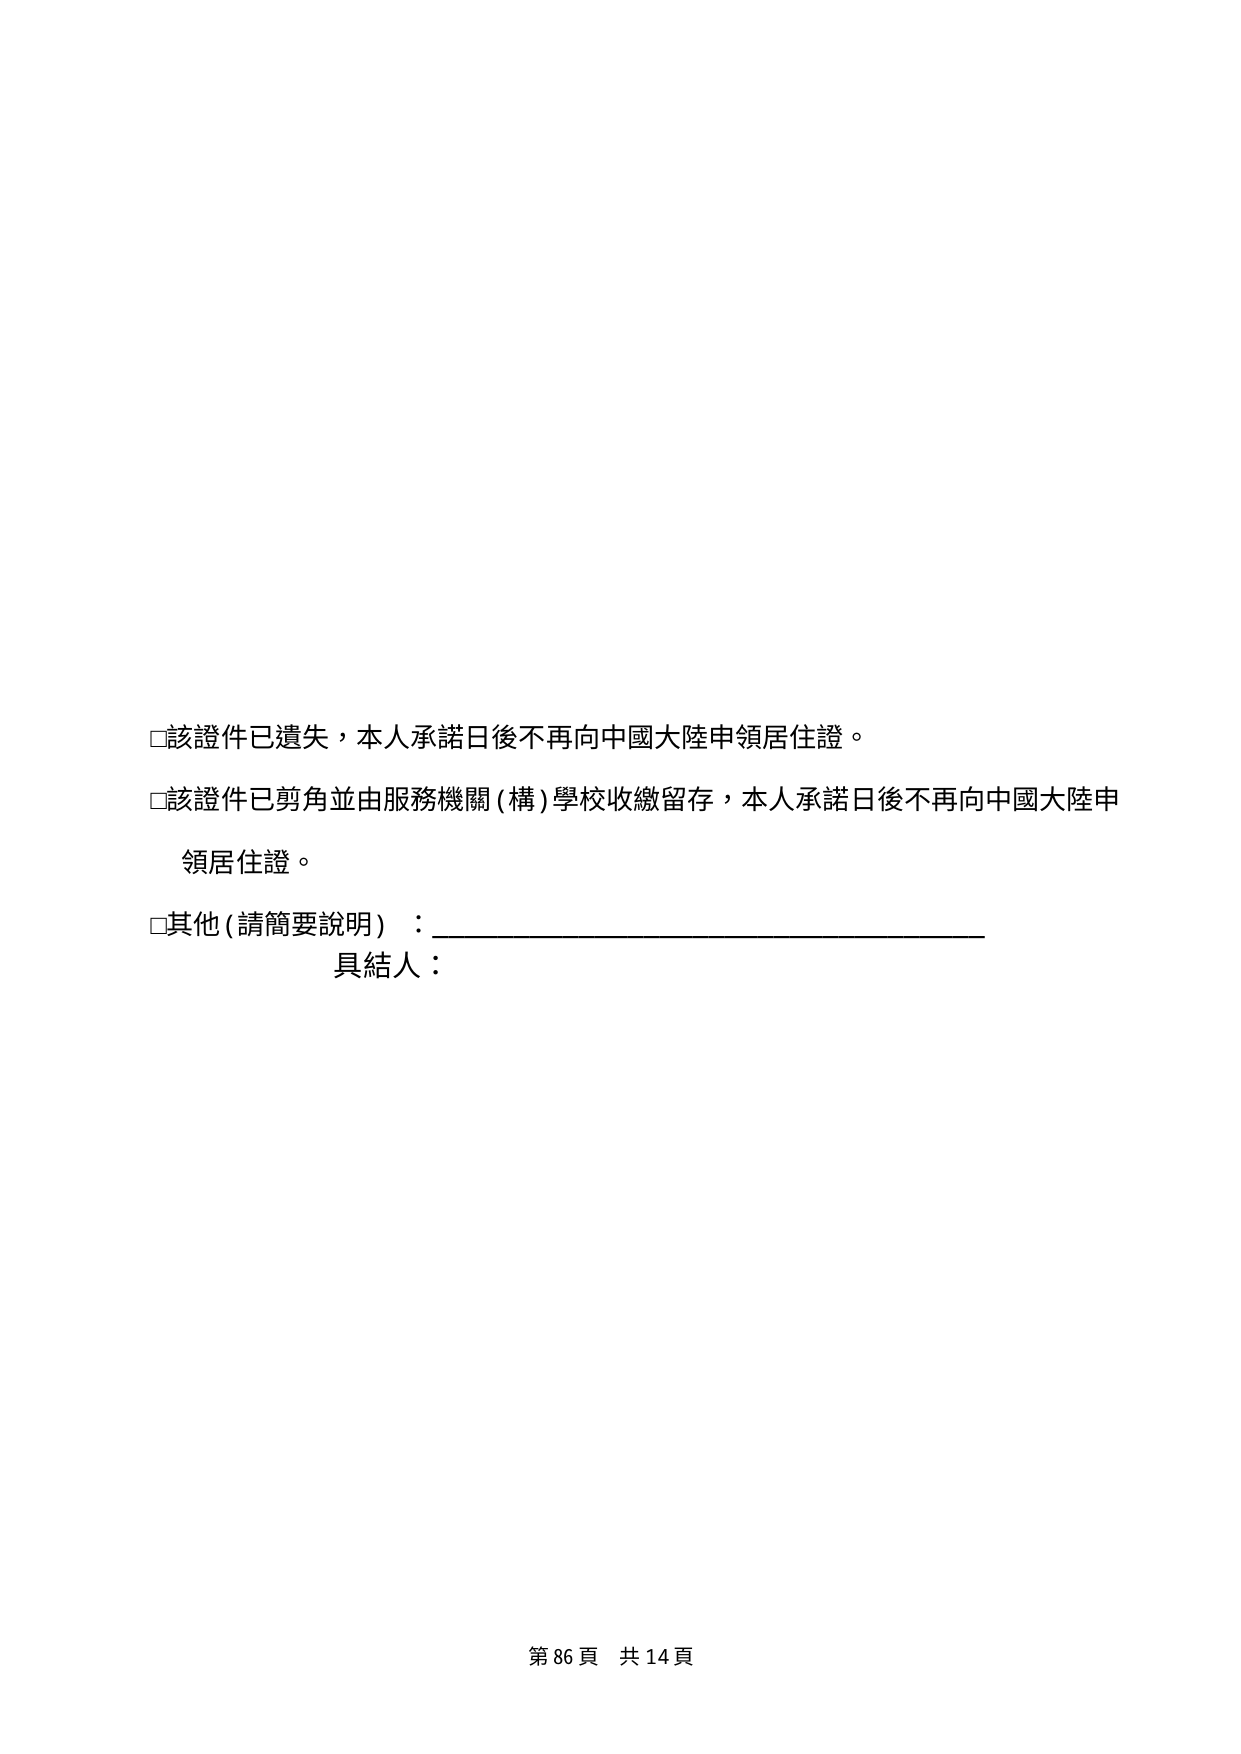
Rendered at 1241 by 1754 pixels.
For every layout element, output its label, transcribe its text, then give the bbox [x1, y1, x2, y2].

text 具結人： [100, 943, 1122, 985]
text □該證件已剪角並由服務機關(構)學校收繳留存，本人承諾日後不再向中國大陸申領居住證。 [150, 756, 1122, 881]
text □該證件已遺失，本人承諾日後不再向中國大陸申領居住證。 [150, 693, 1122, 756]
text □其他(請簡要說明) ：__________________________________ [150, 881, 1122, 943]
